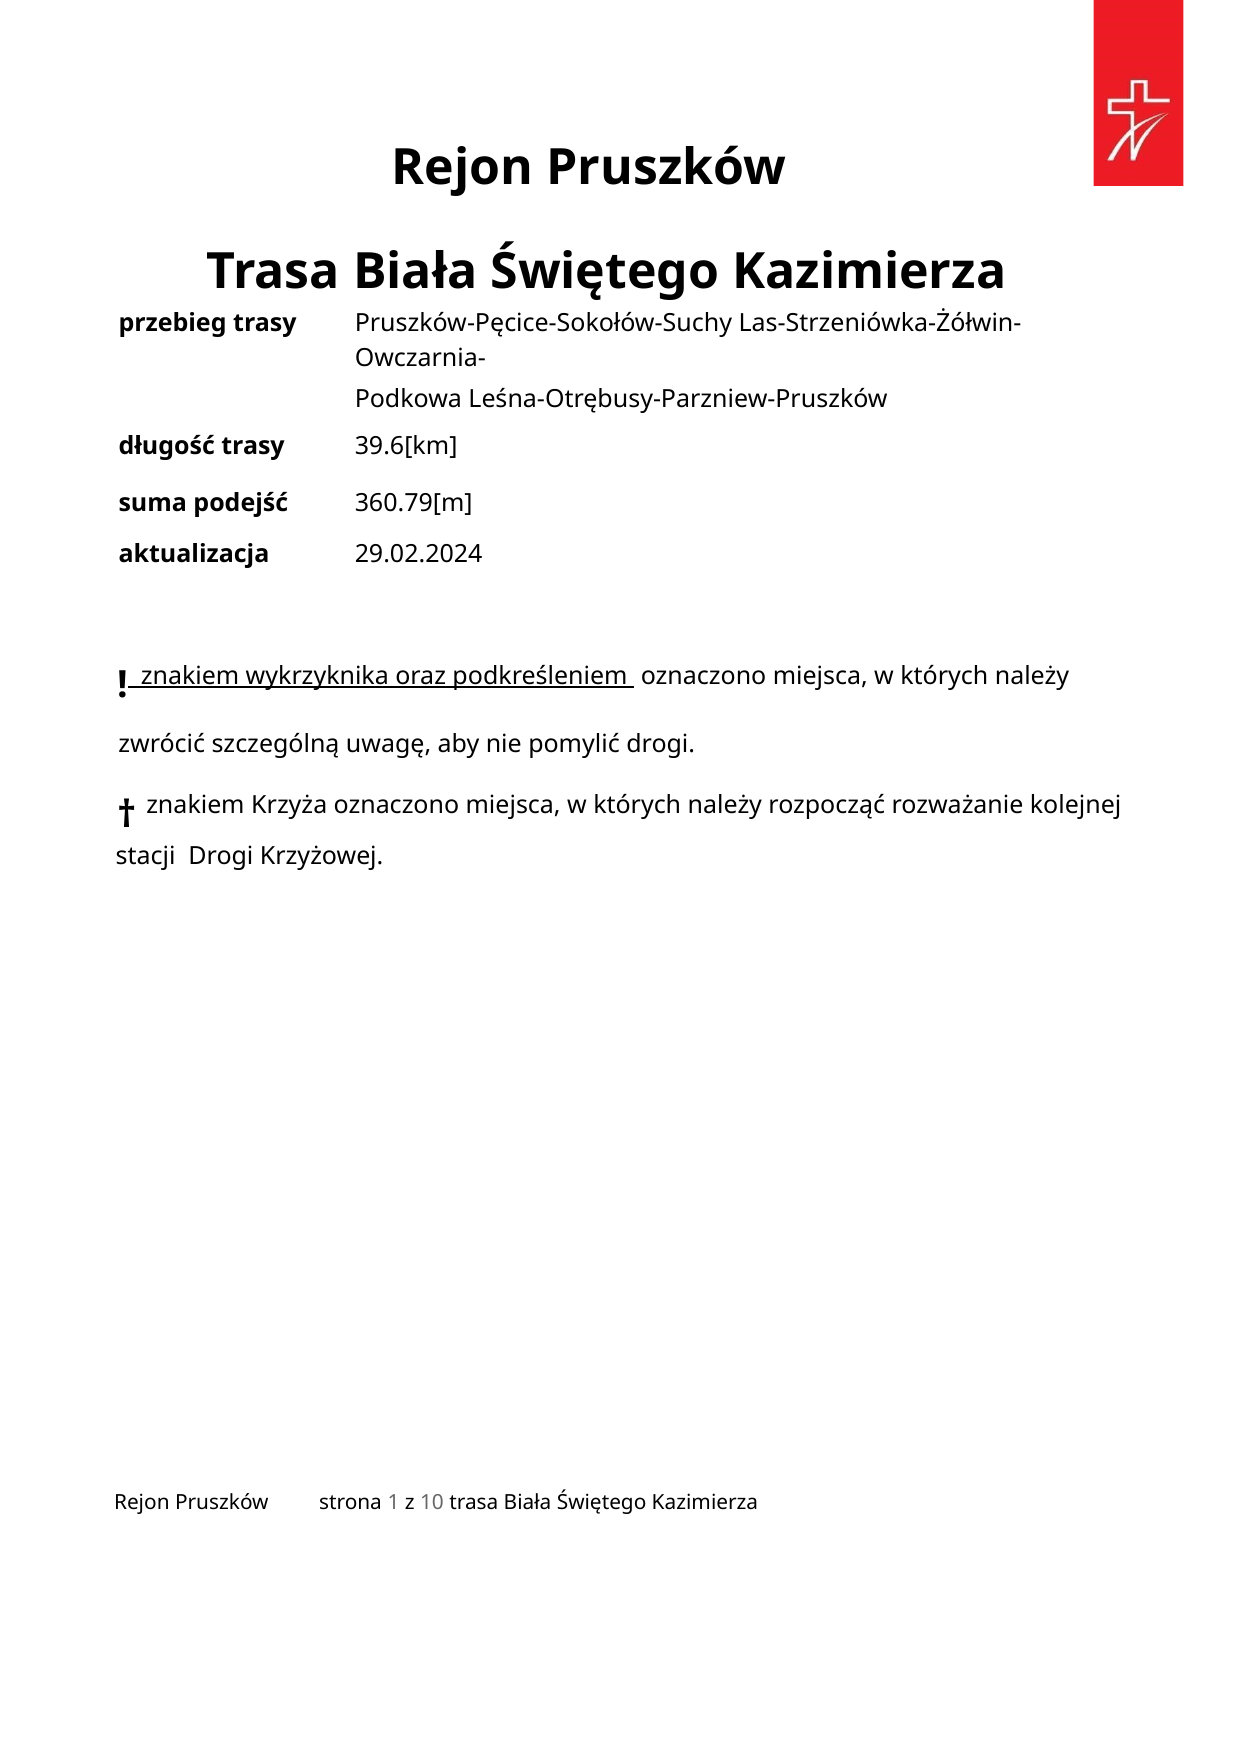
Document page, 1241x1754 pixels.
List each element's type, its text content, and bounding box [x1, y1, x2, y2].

table_cell 39.6[km] [355, 416, 1121, 473]
table_cell suma podejść [118, 474, 354, 531]
table_cell 360.79[m] [355, 474, 1121, 531]
text Rejon Pruszków [116, 131, 1075, 199]
text ! znakiem wykrzyknika oraz podkreśleniem oznaczono miejsca, w których należy zwrócić szczególną uwagę, aby nie pomylić drogi. [117, 657, 1123, 759]
table_header Pruszków-Pęcice-Sokołów-Suchy Las-Strzeniówka-Żółwin-Owczarnia- Podkowa Leśna-Otrębusy-Parzniew-Pruszków [355, 305, 1121, 416]
table_header przebieg trasy [118, 305, 354, 416]
table_cell długość trasy [118, 416, 354, 473]
table_cell 29.02.2024 [355, 531, 1121, 571]
text † znakiem Krzyża oznaczono miejsca, w których należy rozpocząć rozważanie kolejnej stacji Drogi Krzyżowej. [115, 787, 1123, 872]
table_cell aktualizacja [118, 531, 354, 571]
text Trasa Biała Świętego Kazimierza [116, 235, 1123, 303]
